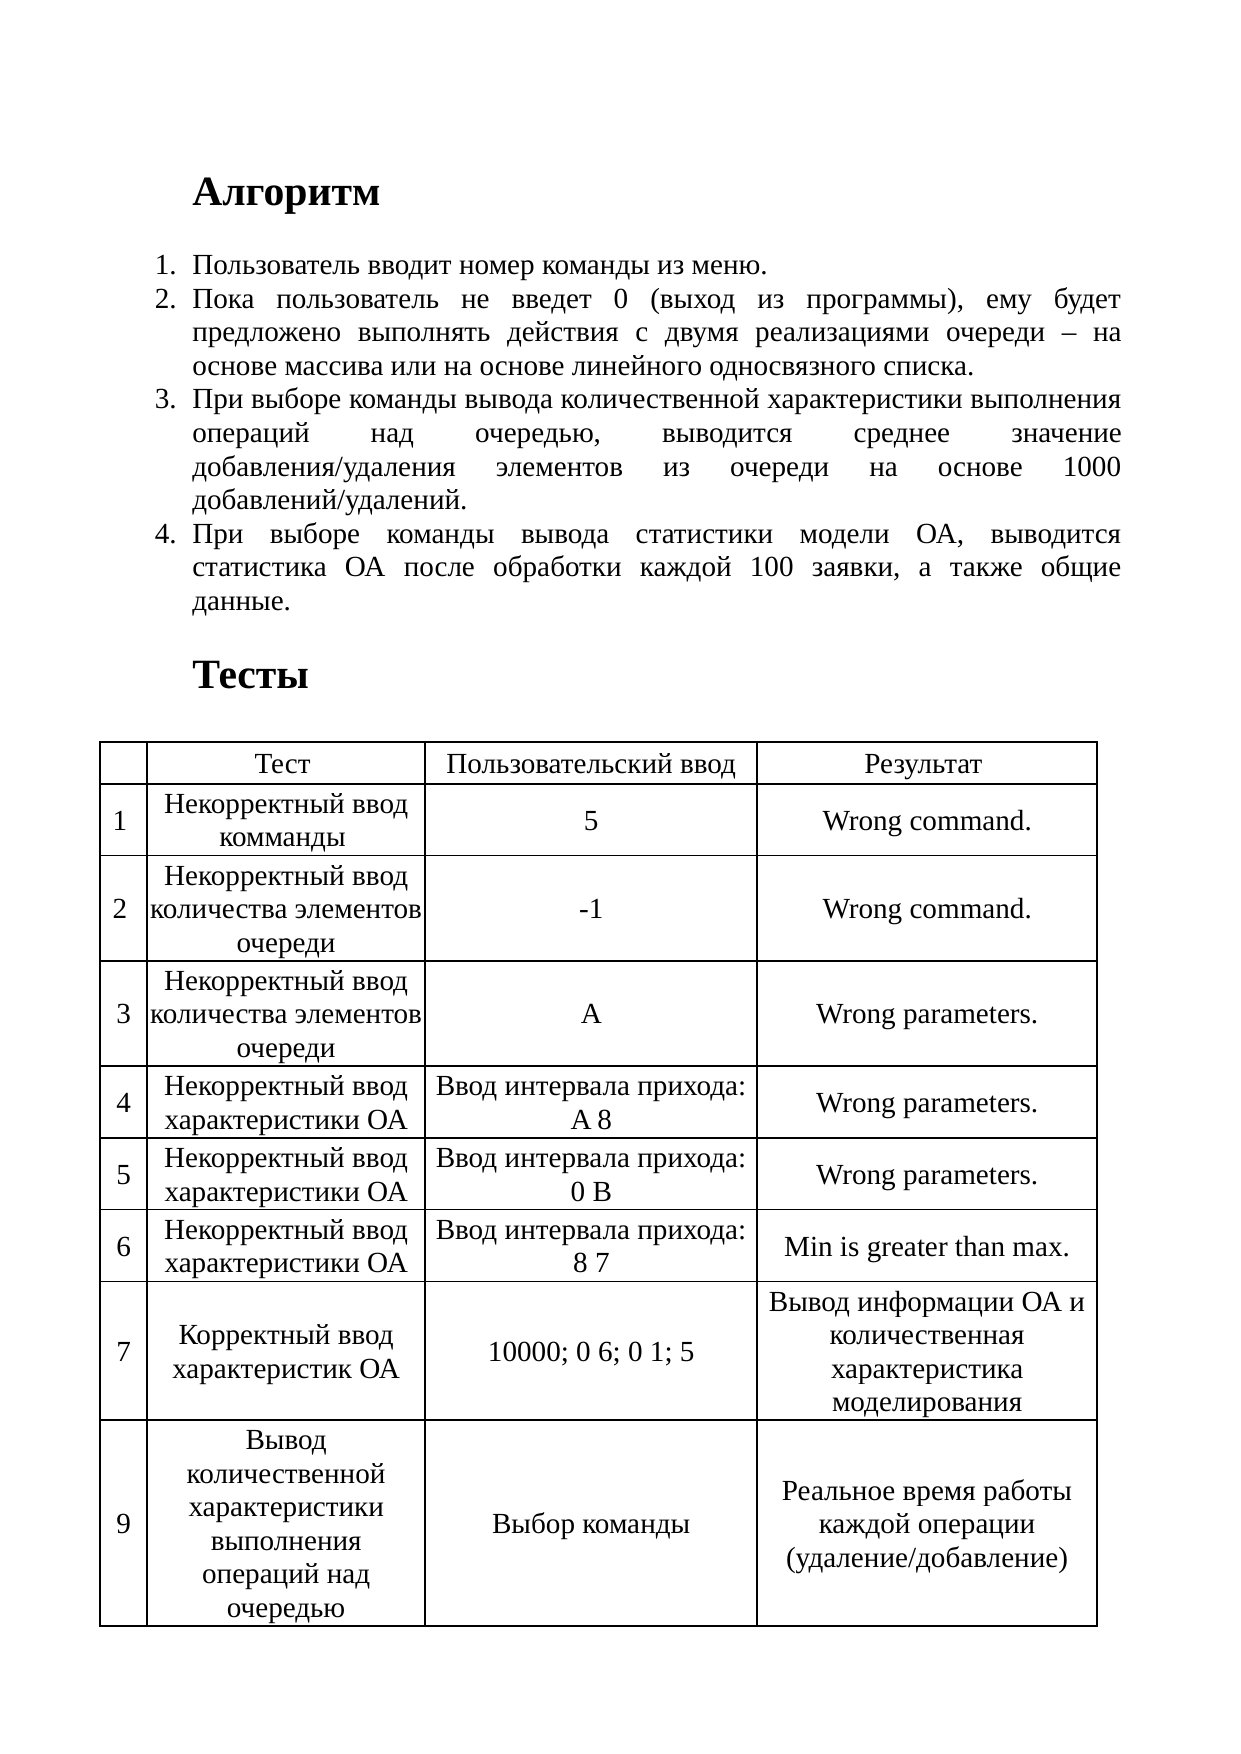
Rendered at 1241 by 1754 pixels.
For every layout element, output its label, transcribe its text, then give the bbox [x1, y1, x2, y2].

table_cell Вывод количественной характеристики выполнения операций над очередью [148, 1421, 424, 1625]
table_cell 4 [101, 1067, 146, 1137]
table_cell Некорректный ввод характеристики ОА [148, 1067, 424, 1137]
table_cell Корректный ввод характеристик ОА [148, 1282, 424, 1419]
table_header Пользовательский ввод [426, 743, 756, 783]
table_header Результат [758, 743, 1096, 783]
table_cell -1 [426, 856, 756, 960]
text Тесты [118, 650, 1122, 698]
list Пока пользователь не введет 0 (выход из программы), ему будет предложено выполнять действия с двумя реализациями очереди – на основе массива или на основе линейного односвязного списка. [154, 281, 1122, 382]
table_cell 5 [426, 785, 756, 854]
table_cell Некорректный ввод характеристики ОА [148, 1210, 424, 1281]
table_cell Wrong parameters. [758, 1139, 1096, 1209]
table_cell 5 [101, 1139, 146, 1209]
table_cell Некорректный ввод характеристики ОА [148, 1139, 424, 1209]
table_cell A [426, 962, 756, 1065]
table_cell Ввод интервала прихода: 0 B [426, 1139, 756, 1209]
table_cell Реальное время работы каждой операции (удаление/добавление) [758, 1421, 1096, 1625]
table_cell Вывод информации ОА и количественная характеристика моделирования [758, 1282, 1096, 1419]
table_cell Некорректный ввод комманды [148, 785, 424, 854]
table_cell Выбор команды [426, 1421, 756, 1625]
list Пользователь вводит номер команды из меню. [154, 247, 1122, 281]
table_header Тест [148, 743, 424, 783]
table_cell Ввод интервала прихода: 8 7 [426, 1210, 756, 1281]
table_cell Wrong command. [758, 856, 1096, 960]
table_cell Некорректный ввод количества элементов очереди [148, 962, 424, 1065]
table_cell 2 [101, 856, 146, 960]
list При выборе команды вывода статистики модели ОА, выводится статистика ОА после обработки каждой 100 заявки, а также общие данные. [154, 516, 1122, 616]
table_cell Wrong parameters. [758, 962, 1096, 1065]
table_cell 7 [101, 1282, 146, 1419]
table_cell Ввод интервала прихода: A 8 [426, 1067, 756, 1137]
table_cell Min is greater than max. [758, 1210, 1096, 1281]
table_cell 3 [101, 962, 146, 1065]
table_header [101, 743, 146, 783]
table_cell 10000; 0 6; 0 1; 5 [426, 1282, 756, 1419]
table_cell 1 [101, 785, 146, 854]
list При выборе команды вывода количественной характеристики выполнения операций над очередью, выводится среднее значение добавления/удаления элементов из очереди на основе 1000 добавлений/удалений. [154, 382, 1122, 516]
table_cell Wrong command. [758, 785, 1096, 854]
table_cell Некорректный ввод количества элементов очереди [148, 856, 424, 960]
table_cell Wrong parameters. [758, 1067, 1096, 1137]
text Алгоритм [118, 166, 1122, 214]
table_cell 9 [101, 1421, 146, 1625]
table_cell 6 [101, 1210, 146, 1281]
